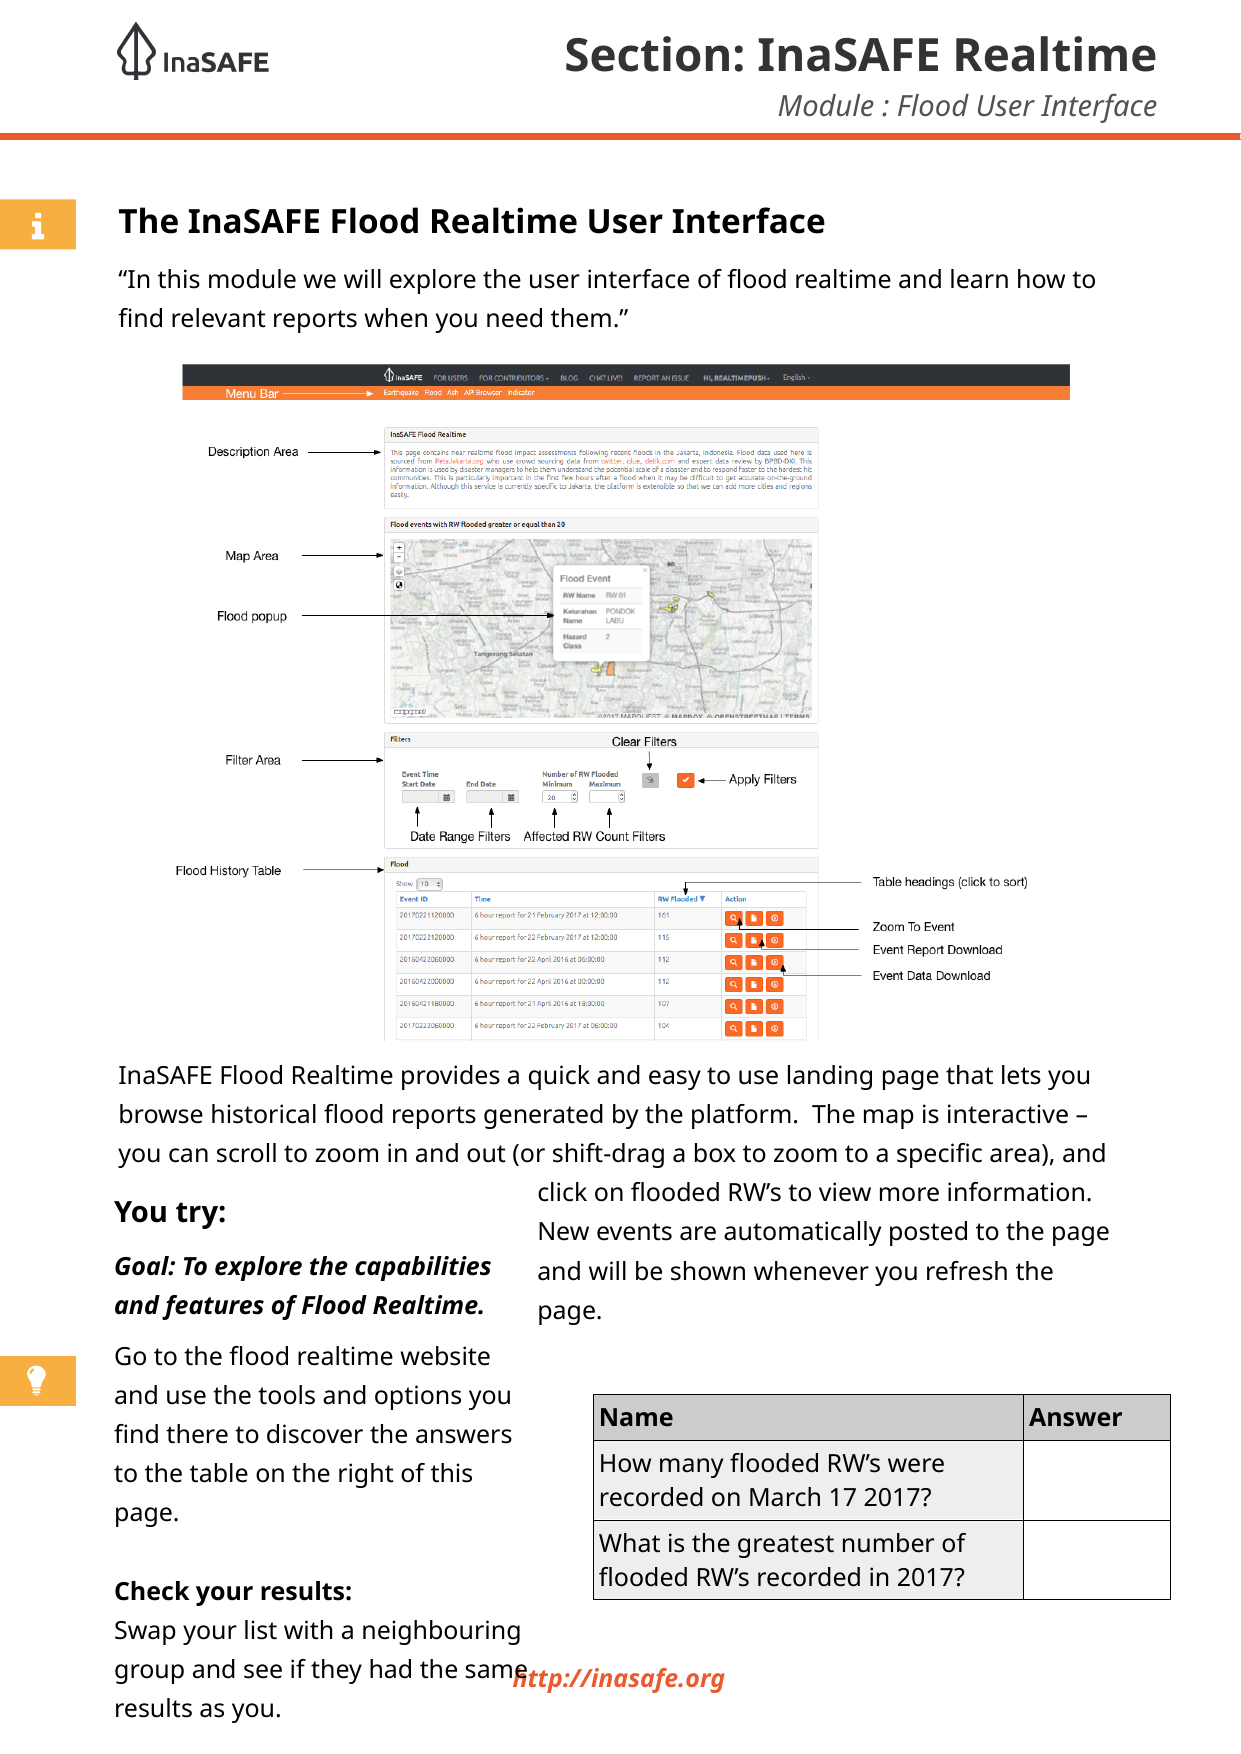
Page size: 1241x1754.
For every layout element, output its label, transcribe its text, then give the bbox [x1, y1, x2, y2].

table_cell [1024, 1521, 1170, 1599]
text InaSAFE Flood Realtime provides a quick and easy to use landing page that lets you browse historical flood reports generated by the platform. The map is interactive – you can scroll to zoom in and out (or shift-drag a box to zoom to a specific area), and click on flooded RW’s to view more information. New events are automatically posted to the page and will be shown whenever you refresh the page. [118, 1053, 1122, 1326]
table_header Name [594, 1395, 1023, 1440]
table_cell [1024, 1441, 1170, 1519]
picture [118, 352, 1123, 1053]
text “In this module we will explore the user interface of flood realtime and learn how to find relevant reports when you need them.” [118, 262, 1122, 335]
subtitle The InaSAFE Flood Realtime User Interface [118, 198, 1122, 243]
table_cell How many flooded RW’s were recorded on March 17 2017? [594, 1441, 1023, 1519]
table_header Answer [1024, 1395, 1170, 1440]
table_cell What is the greatest number of flooded RW’s recorded in 2017? [594, 1521, 1023, 1599]
picture [97, 3, 294, 100]
